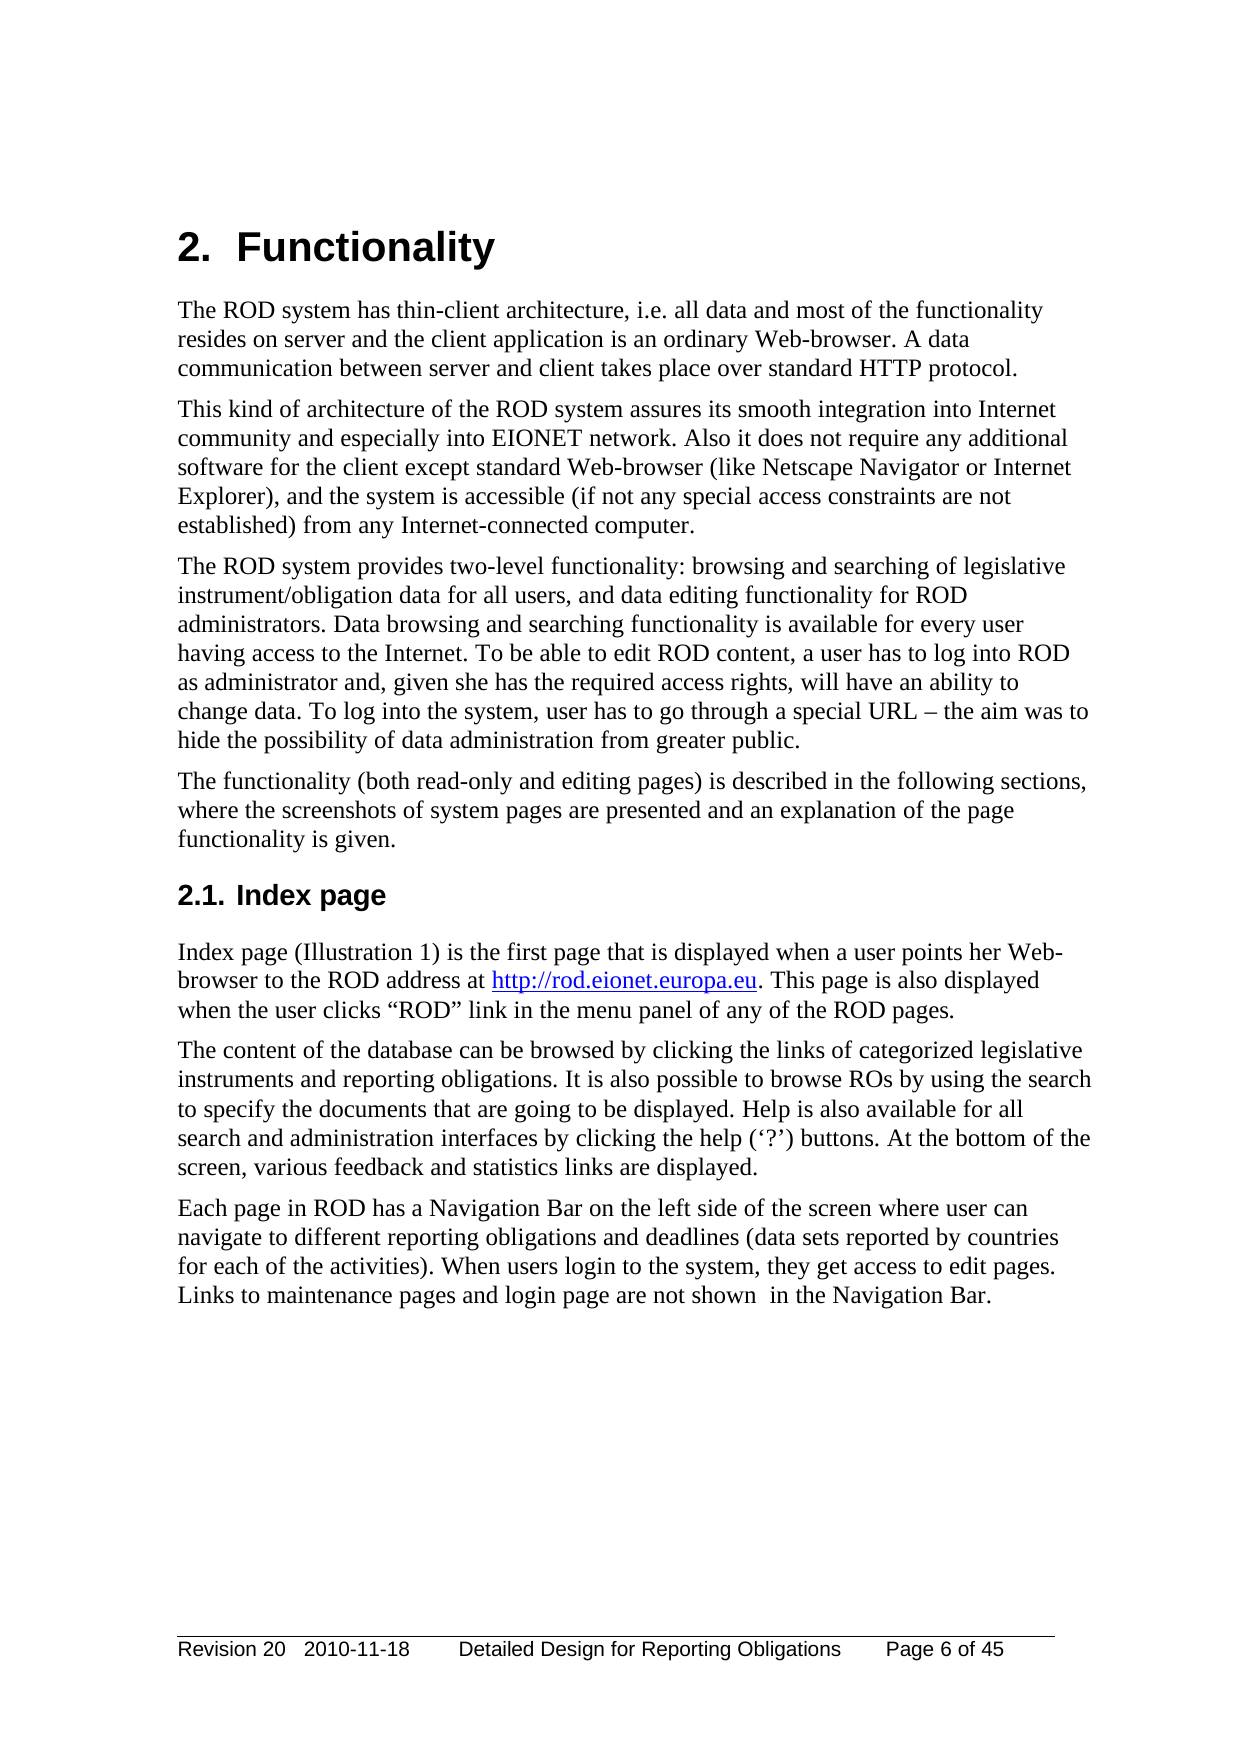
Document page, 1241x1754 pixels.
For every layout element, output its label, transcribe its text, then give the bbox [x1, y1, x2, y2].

subtitle Functionality [177, 222, 1092, 270]
text The ROD system has thin-client architecture, i.e. all data and most of the functionality resides on server and the client application is an ordinary Web-browser. A data communication between server and client takes place over standard HTTP protocol. [177, 295, 1092, 382]
subtitle Index page [177, 878, 1092, 912]
text The functionality (both read-only and editing pages) is described in the following sections, where the screenshots of system pages are presented and an explanation of the page functionality is given. [177, 766, 1092, 853]
text Each page in ROD has a Navigation Bar on the left side of the screen where user can navigate to different reporting obligations and deadlines (data sets reported by countries for each of the activities). When users login to the system, they get access to edit pages. Links to maintenance pages and login page are not shown in the Navigation Bar. [177, 1192, 1092, 1309]
text The content of the database can be browsed by clicking the links of categorized legislative instruments and reporting obligations. It is also possible to browse ROs by using the search to specify the documents that are going to be displayed. Help is also available for all search and administration interfaces by clicking the help (‘?’) buttons. At the bottom of the screen, various feedback and statistics links are displayed. [177, 1035, 1092, 1181]
text Index page (Illustration 1) is the first page that is displayed when a user points her Web-browser to the ROD address at http://rod.eionet.europa.eu. This page is also displayed when the user clicks “ROD” link in the menu panel of any of the ROD pages. [177, 936, 1092, 1023]
text The ROD system provides two-level functionality: browsing and searching of legislative instrument/obligation data for all users, and data editing functionality for ROD administrators. Data browsing and searching functionality is available for every user having access to the Internet. To be able to edit ROD content, a user has to log into ROD as administrator and, given she has the required access rights, will have an ability to change data. To log into the system, user has to go through a special URL – the aim was to hide the possibility of data administration from greater public. [177, 551, 1092, 754]
text This kind of architecture of the ROD system assures its smooth integration into Internet community and especially into EIONET network. Also it does not require any additional software for the client except standard Web-browser (like Netscape Navigator or Internet Explorer), and the system is accessible (if not any special access constraints are not established) from any Internet-connected computer. [177, 394, 1092, 539]
